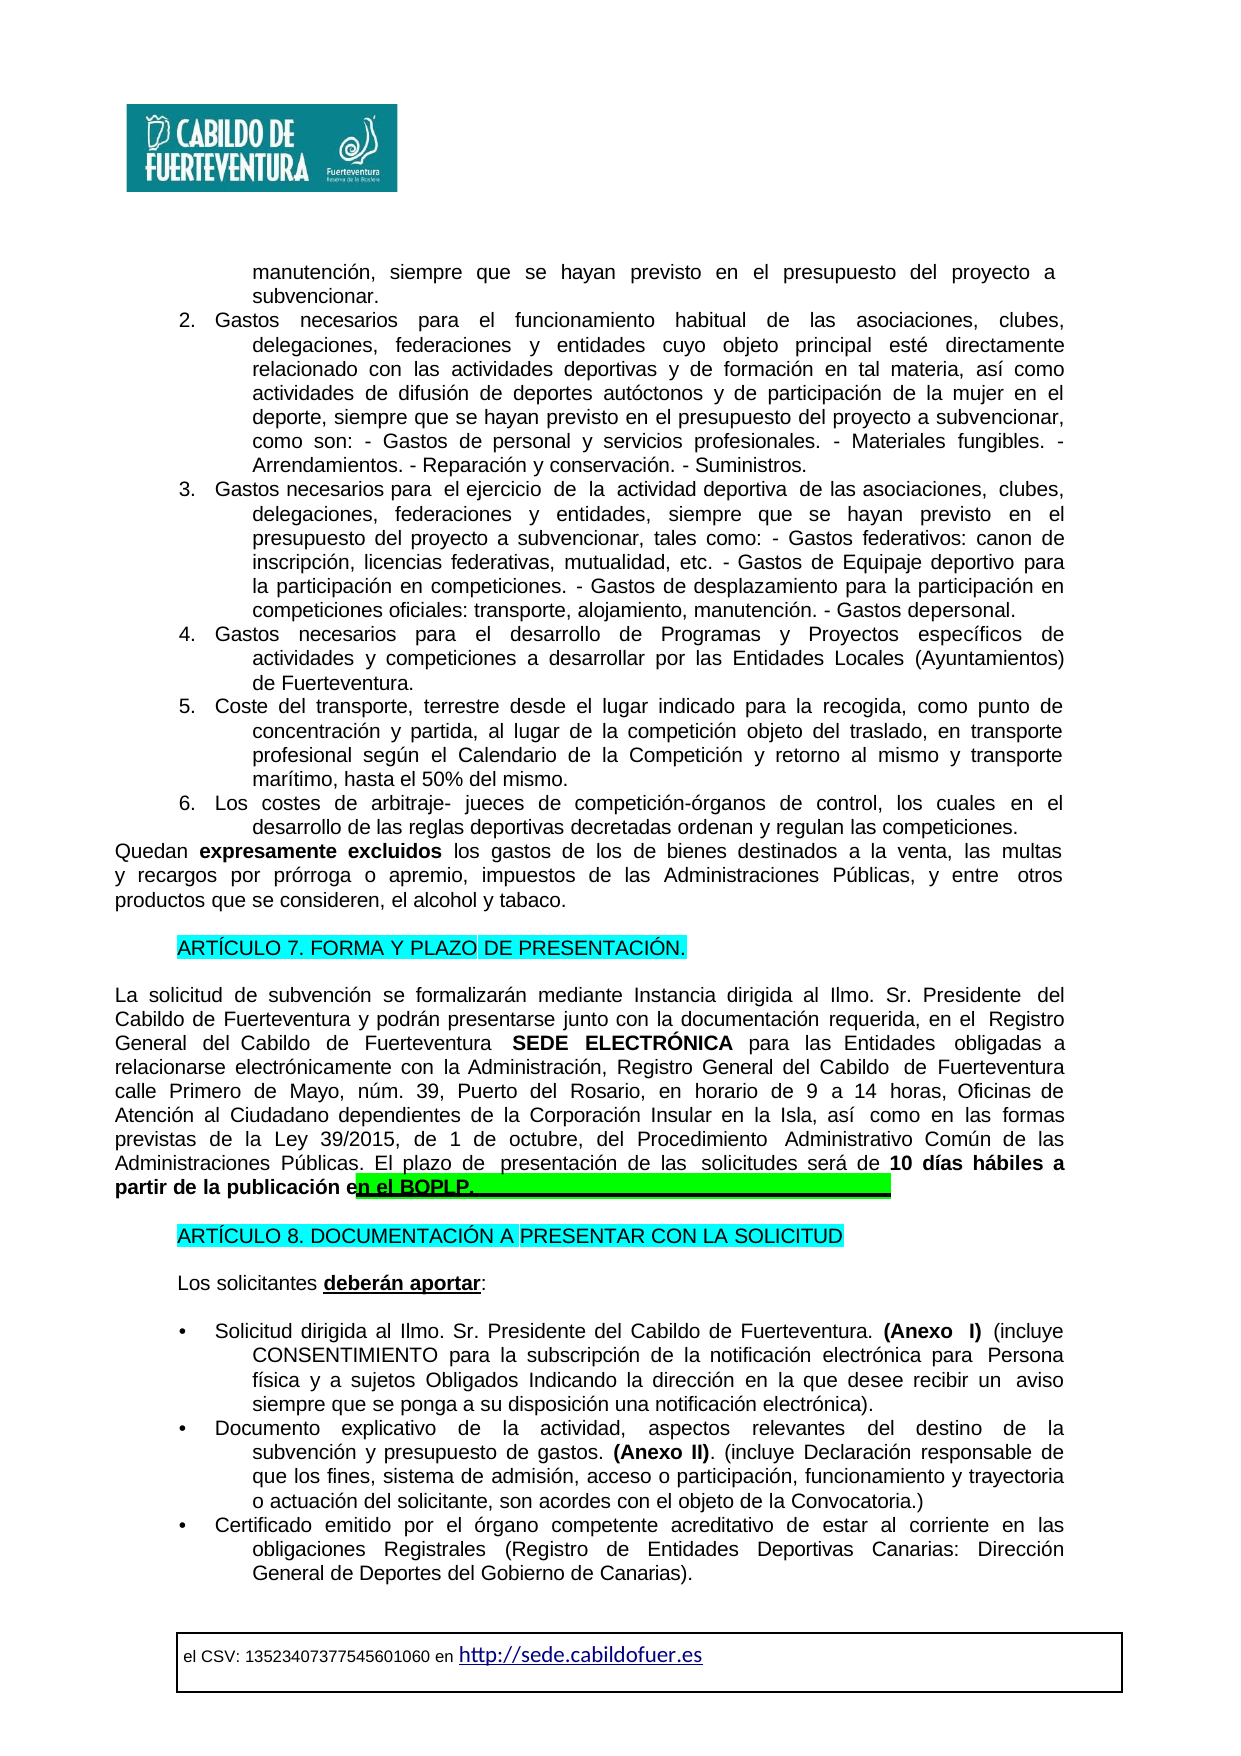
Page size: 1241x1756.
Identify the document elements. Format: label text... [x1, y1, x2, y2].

list Gastos necesarios para el ejercicio de la actividad deportiva de las asociaciones, clubes, delegaciones, federaciones y entidades, siempre que se hayan previsto en el presupuesto del proyecto a subvencionar, tales como: - Gastos federativos: canon de inscripción, licencias federativas, mutualidad, etc. - Gastos de Equipaje deportivo para la participación en competiciones. - Gastos de desplazamiento para la participación en competiciones oficiales: transporte, alojamiento, manutención. - Gastos depersonal. [178, 477, 1065, 622]
list Gastos necesarios para el desarrollo de Programas y Proyectos específicos de actividades y competiciones a desarrollar por las Entidades Locales (Ayuntamientos) de Fuerteventura. [178, 622, 1065, 694]
text Quedan expresamente excluidos los gastos de los de bienes destinados a la venta, las multas y recargos por prórroga o apremio, impuestos de las Administraciones Públicas, y entre otros productos que se consideren, el alcohol y tabaco. [114, 839, 1063, 912]
list Los costes de arbitraje- jueces de competición-órganos de control, los cuales en el desarrollo de las reglas deportivas decretadas ordenan y regulan las competiciones. [178, 791, 1063, 839]
list Gastos necesarios para el funcionamiento habitual de las asociaciones, clubes, delegaciones, federaciones y entidades cuyo objeto principal esté directamente relacionado con las actividades deportivas y de formación en tal materia, así como actividades de difusión de deportes autóctonos y de participación de la mujer en el deporte, siempre que se hayan previsto en el presupuesto del proyecto a subvencionar, como son: - Gastos de personal y servicios profesionales. - Materiales fungibles. - Arrendamientos. - Reparación y conservación. - Suministros. [178, 308, 1065, 477]
list Solicitud dirigida al Ilmo. Sr. Presidente del Cabildo de Fuerteventura. (Anexo I) (incluye CONSENTIMIENTO para la subscripción de la notificación electrónica para Persona física y a sujetos Obligados Indicando la dirección en la que desee recibir un aviso siempre que se ponga a su disposición una notificación electrónica). [178, 1319, 1064, 1416]
text manutención, siempre que se hayan previsto en el presupuesto del proyecto a subvencionar. [252, 260, 1136, 308]
text ARTÍCULO 7. FORMA Y PLAZO DE PRESENTACIÓN. [177, 935, 1136, 959]
text Los solicitantes deberán aportar: [177, 1271, 1136, 1295]
text ARTÍCULO 8. DOCUMENTACIÓN A PRESENTAR CON LA SOLICITUD [177, 1223, 1136, 1247]
text La solicitud de subvención se formalizarán mediante Instancia dirigida al Ilmo. Sr. Presidente del Cabildo de Fuerteventura y podrán presentarse junto con la documentación requerida, en el Registro General del Cabildo de Fuerteventura SEDE ELECTRÓNICA para las Entidades obligadas a relacionarse electrónicamente con la Administración, Registro General del Cabildo de Fuerteventura calle Primero de Mayo, núm. 39, Puerto del Rosario, en horario de 9 a 14 horas, Oficinas de Atención al Ciudadano dependientes de la Corporación Insular en la Isla, así como en las formas previstas de la Ley 39/2015, de 1 de octubre, del Procedimiento Administrativo Común de las Administraciones Públicas. El plazo de presentación de las solicitudes será de 10 días hábiles a partir de la publicación en el BOPLP. [114, 983, 1065, 1199]
list Documento explicativo de la actividad, aspectos relevantes del destino de la subvención y presupuesto de gastos. (Anexo II). (incluye Declaración responsable de que los fines, sistema de admisión, acceso o participación, funcionamiento y trayectoria o actuación del solicitante, son acordes con el objeto de la Convocatoria.) [178, 1416, 1064, 1512]
list Certificado emitido por el órgano competente acreditativo de estar al corriente en las obligaciones Registrales (Registro de Entidades Deportivas Canarias: Dirección General de Deportes del Gobierno de Canarias). [178, 1512, 1064, 1585]
list Coste del transporte, terrestre desde el lugar indicado para la recogida, como punto de concentración y partida, al lugar de la competición objeto del traslado, en transporte profesional según el Calendario de la Competición y retorno al mismo y transporte marítimo, hasta el 50% del mismo. [178, 694, 1064, 791]
